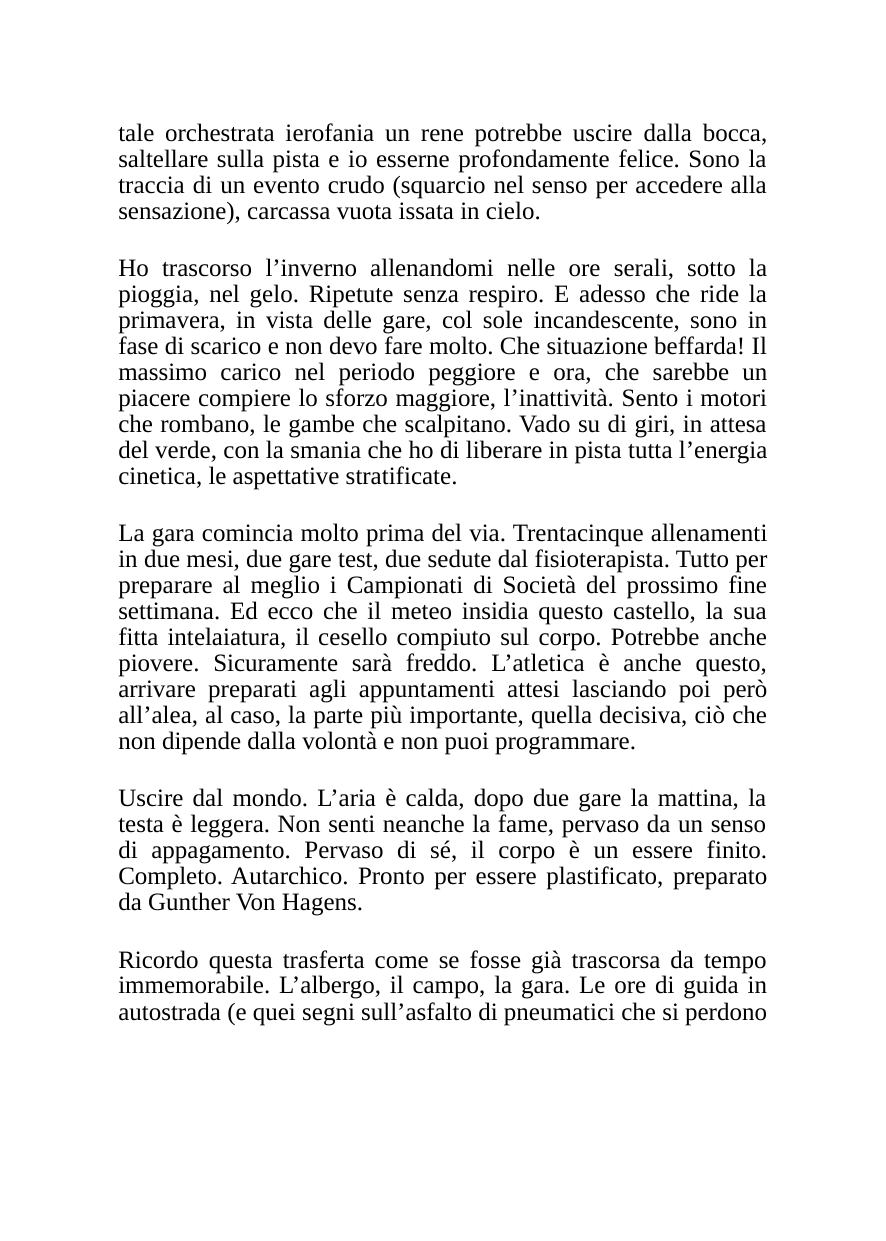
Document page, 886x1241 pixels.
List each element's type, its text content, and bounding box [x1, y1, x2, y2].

text Ho trascorso l’inverno allenandomi nelle ore serali, sotto la pioggia, nel gelo. Ripetute senza respiro. E adesso che ride la primavera, in vista delle gare, col sole incandescente, sono in fase di scarico e non devo fare molto. Che situazione beffarda! Il massimo carico nel periodo peggiore e ora, che sarebbe un piacere compiere lo sforzo maggiore, l’inattività. Sento i motori che rombano, le gambe che scalpitano. Vado su di giri, in attesa del verde, con la smania che ho di liberare in pista tutta l’energia cinetica, le aspettative stratificate. [118, 253, 768, 490]
text La gara comincia molto prima del via. Trentacinque allenamenti in due mesi, due gare test, due sedute dal fisioterapista. Tutto per preparare al meglio i Campionati di Società del prossimo fine settimana. Ed ecco che il meteo insidia questo castello, la sua fitta intelaiatura, il cesello compiuto sul corpo. Potrebbe anche piovere. Sicuramente sarà freddo. L’atletica è anche questo, arrivare preparati agli appuntamenti attesi lasciando poi però all’alea, al caso, la parte più importante, quella decisiva, ciò che non dipende dalla volontà e non puoi programmare. [118, 518, 768, 755]
text Uscire dal mondo. L’aria è calda, dopo due gare la mattina, la testa è leggera. Non senti neanche la fame, pervaso da un senso di appagamento. Pervaso di sé, il corpo è un essere finito. Completo. Autarchico. Pronto per essere plastificato, preparato da Gunther Von Hagens. [118, 783, 768, 916]
text Ricordo questa trasferta come se fosse già trascorsa da tempo immemorabile. L’albergo, il campo, la gara. Le ore di guida in autostrada (e quei segni sull’asfalto di pneumatici che si perdono [118, 945, 768, 1025]
text tale orchestrata ierofania un rene potrebbe uscire dalla bocca, saltellare sulla pista e io esserne profondamente felice. Sono la traccia di un evento crudo (squarcio nel senso per accedere alla sensazione), carcassa vuota issata in cielo. [118, 118, 768, 225]
